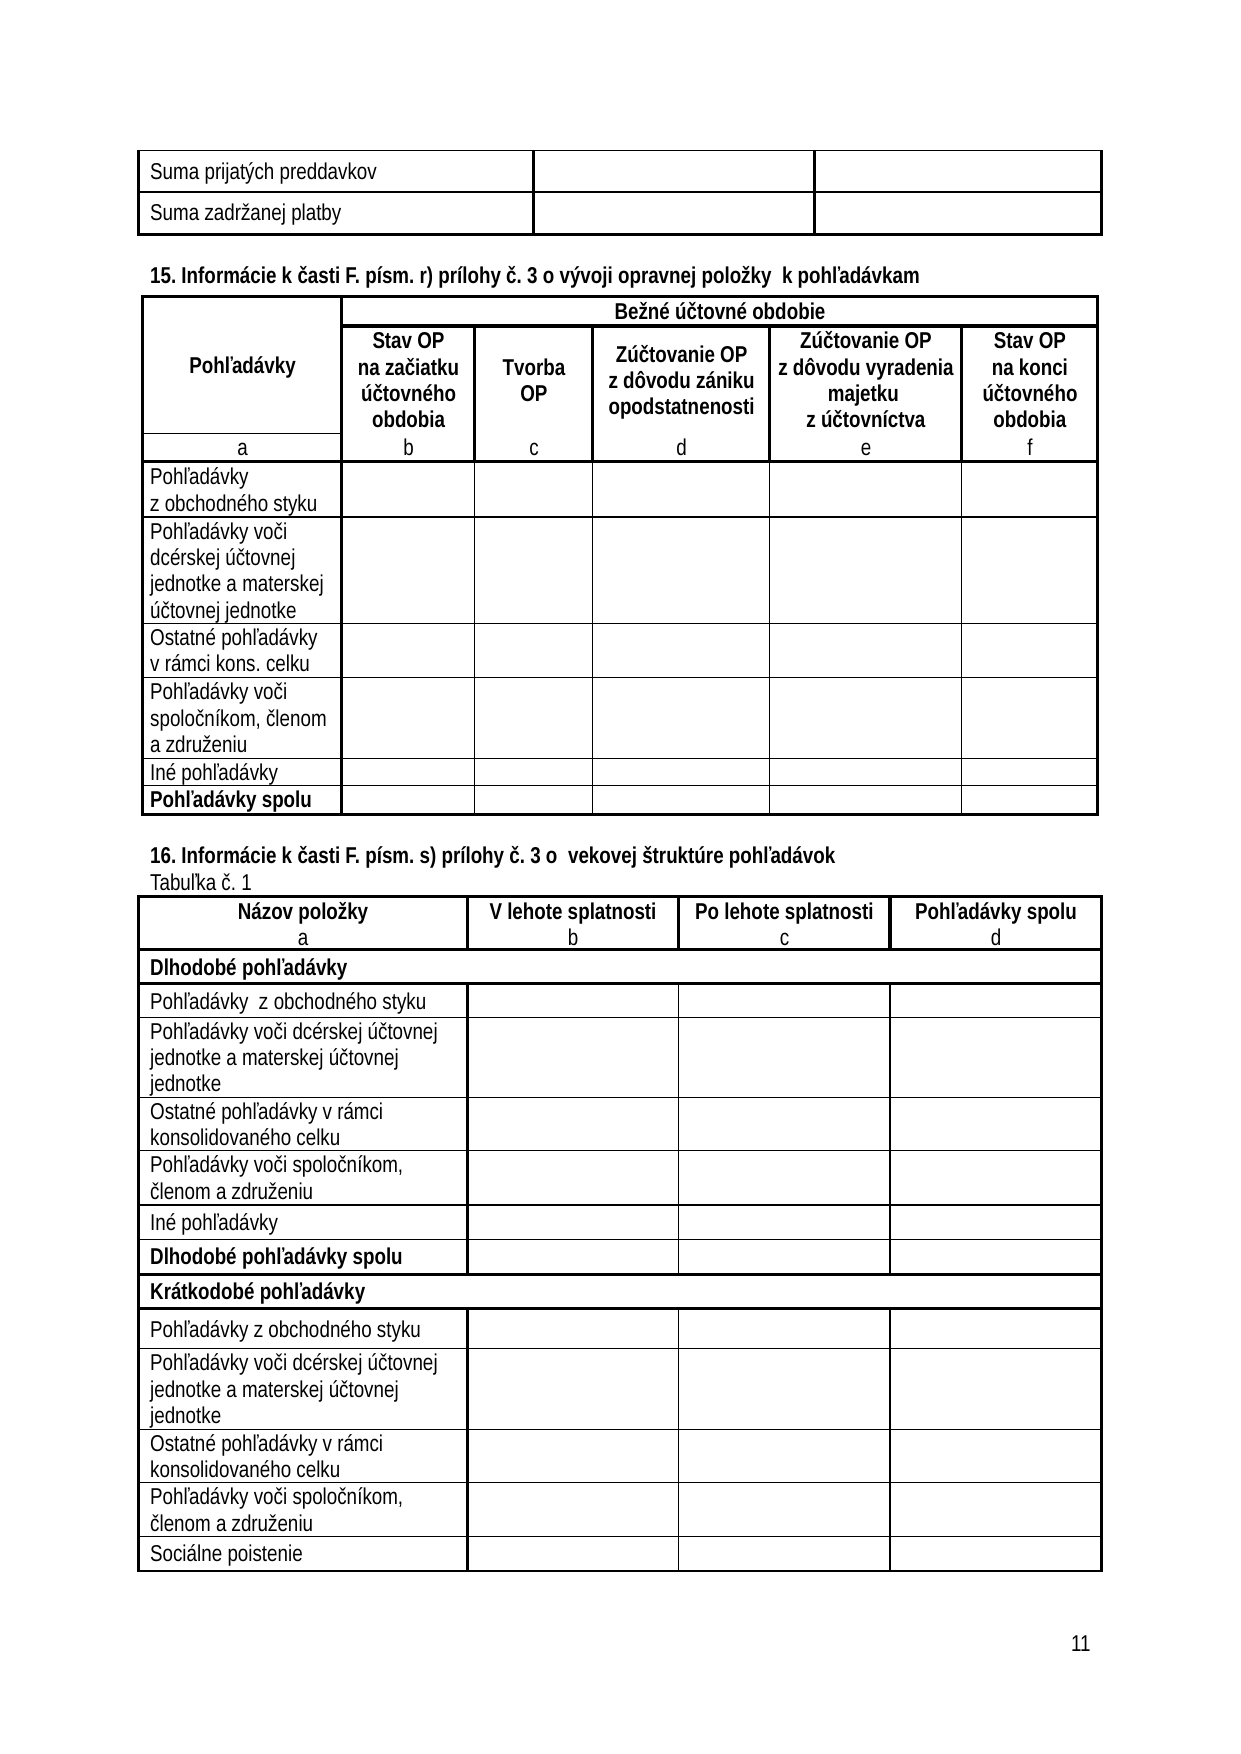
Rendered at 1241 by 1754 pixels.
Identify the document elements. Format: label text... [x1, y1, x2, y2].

table_cell [679, 1349, 889, 1428]
table_cell Stav OP na konci účtovného obdobia [963, 328, 1096, 433]
table_header V lehote splatnosti [469, 898, 677, 924]
table_cell [679, 1206, 889, 1238]
table_cell Dlhodobé pohľadávky [140, 951, 1100, 982]
table_cell Zúčtovanie OP z dôvodu zániku opodstatnenosti [594, 328, 768, 433]
table_cell [679, 1310, 889, 1348]
table_cell [891, 1206, 1100, 1238]
table_cell [816, 151, 1100, 191]
table_cell Ostatné pohľadávky v rámci konsolidovaného celku [140, 1430, 466, 1482]
table_cell Pohľadávky voči dcérskej účtovnej jednotke a materskej účtovnej jednotke [144, 518, 340, 623]
title 15. Informácie k časti F. písm. r) prílohy č. 3 o vývoji opravnej položky k pohľadávkam [150, 262, 1090, 288]
table_header Pohľadávky [144, 298, 340, 433]
table_cell [891, 1537, 1100, 1570]
table_cell [770, 759, 961, 785]
table_cell f [963, 433, 1096, 460]
table_cell Pohľadávky z obchodného styku [140, 1310, 466, 1348]
table_cell [475, 678, 592, 757]
table_cell Pohľadávky z obchodného styku [144, 463, 340, 516]
table_cell [469, 1310, 678, 1348]
table_cell [891, 985, 1100, 1017]
table_cell [891, 1151, 1100, 1204]
table_cell [343, 759, 474, 785]
table_cell d [594, 433, 768, 460]
table_cell [679, 985, 889, 1017]
table_cell c [476, 433, 591, 460]
table_cell [679, 1483, 889, 1536]
table_cell [891, 1018, 1100, 1097]
table_cell [469, 1018, 678, 1097]
table_cell Pohľadávky voči spoločníkom, členom a združeniu [140, 1151, 466, 1204]
table_cell [770, 786, 961, 813]
table_cell Tvorba OP [476, 328, 591, 433]
table_cell [535, 193, 813, 233]
table_cell e [771, 433, 960, 460]
table_cell [343, 518, 474, 623]
table_cell [469, 1240, 678, 1273]
table_cell Pohľadávky voči spoločníkom, členom a združeniu [140, 1483, 466, 1536]
table_cell Ostatné pohľadávky v rámci konsolidovaného celku [140, 1098, 466, 1150]
table_cell [962, 624, 1096, 677]
table_cell [475, 463, 592, 516]
table_cell [770, 678, 961, 757]
table_cell d [892, 924, 1100, 948]
table_cell a [140, 924, 466, 948]
table_cell [343, 463, 474, 516]
table_cell [475, 786, 592, 813]
table_cell [679, 1240, 889, 1273]
table_cell [891, 1483, 1100, 1536]
table_cell [593, 518, 769, 623]
table_cell b [469, 924, 677, 948]
text Tabuľka č. 1 [150, 868, 1090, 895]
table_cell [469, 1349, 678, 1428]
table_cell [593, 759, 769, 785]
table_cell Pohľadávky z obchodného styku [140, 985, 466, 1017]
table_cell [679, 1430, 889, 1482]
table_cell Pohľadávky voči spoločníkom, členom a združeniu [144, 678, 340, 757]
table_cell [469, 1206, 678, 1238]
table_cell [962, 759, 1096, 785]
table_cell [469, 1151, 678, 1204]
table_cell [469, 985, 678, 1017]
table_cell [475, 624, 592, 677]
table_cell Pohľadávky voči dcérskej účtovnej jednotke a materskej účtovnej jednotke [140, 1018, 466, 1097]
table_header Názov položky [140, 898, 466, 924]
table_cell [469, 1430, 678, 1482]
table_header Bežné účtovné obdobie [343, 298, 1096, 324]
table_cell [770, 463, 961, 516]
table_cell b [343, 433, 473, 460]
table_cell [593, 463, 769, 516]
table_cell [770, 518, 961, 623]
table_cell [891, 1240, 1100, 1273]
table_cell [469, 1483, 678, 1536]
table_header Pohľadávky spolu [892, 898, 1100, 924]
table_cell [679, 1018, 889, 1097]
table_cell [469, 1098, 678, 1150]
table_cell Iné pohľadávky [140, 1206, 466, 1238]
table_cell Dlhodobé pohľadávky spolu [140, 1240, 466, 1273]
table_cell [593, 678, 769, 757]
table_cell [679, 1151, 889, 1204]
table_cell [343, 678, 474, 757]
table_cell [475, 759, 592, 785]
table_cell Pohľadávky voči dcérskej účtovnej jednotke a materskej účtovnej jednotke [140, 1349, 466, 1428]
table_cell [816, 193, 1100, 233]
table_cell a [144, 434, 340, 460]
table_cell [891, 1430, 1100, 1482]
table_cell [343, 624, 474, 677]
table_cell [679, 1098, 889, 1150]
table_cell Ostatné pohľadávky v rámci kons. celku [144, 624, 340, 677]
title 16. Informácie k časti F. písm. s) prílohy č. 3 o vekovej štruktúre pohľadávok [150, 842, 1090, 868]
table_cell Krátkodobé pohľadávky [140, 1276, 1100, 1307]
table_cell Pohľadávky spolu [144, 786, 340, 813]
table_cell [962, 678, 1096, 757]
table_cell [475, 518, 592, 623]
table_cell Sociálne poistenie [140, 1537, 466, 1570]
table_cell [891, 1310, 1100, 1348]
table_cell c [680, 924, 888, 948]
table_cell [770, 624, 961, 677]
table_cell [962, 463, 1096, 516]
table_cell Iné pohľadávky [144, 759, 340, 785]
table_cell [535, 151, 813, 191]
table_cell [891, 1098, 1100, 1150]
table_cell [891, 1349, 1100, 1428]
table_cell [679, 1537, 889, 1570]
table_cell [962, 786, 1096, 813]
table_cell [343, 786, 474, 813]
table_cell Zúčtovanie OP z dôvodu vyradenia majetku z účtovníctva [771, 328, 960, 433]
table_cell [593, 786, 769, 813]
table_cell [962, 518, 1096, 623]
table_cell Suma prijatých preddavkov [140, 151, 532, 191]
table_cell Stav OP na začiatku účtovného obdobia [343, 328, 473, 433]
table_cell [593, 624, 769, 677]
table_cell [469, 1537, 678, 1570]
table_cell Suma zadržanej platby [140, 193, 532, 233]
table_header Po lehote splatnosti [680, 898, 888, 924]
